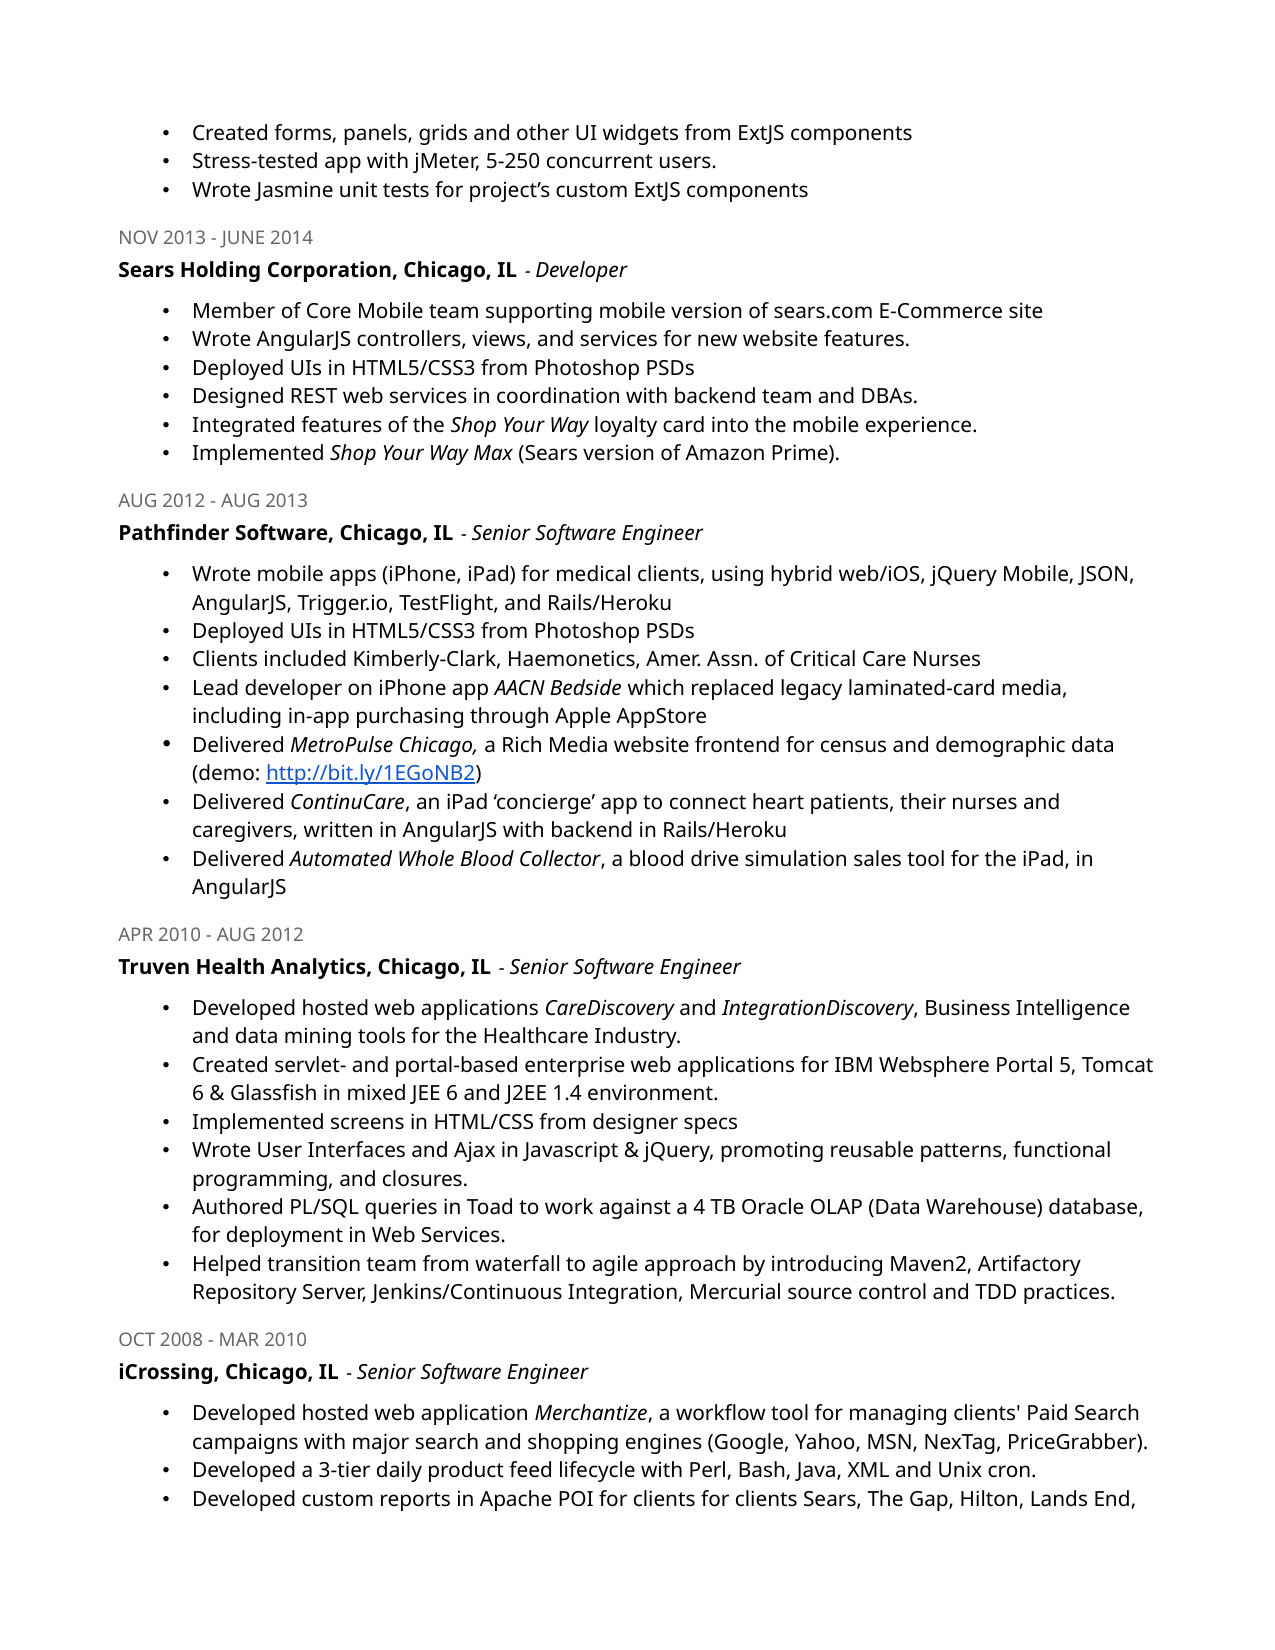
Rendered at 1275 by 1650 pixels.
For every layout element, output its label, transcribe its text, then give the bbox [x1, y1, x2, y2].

subtitle Truven Health Analytics, Chicago, IL - Senior Software Engineer [118, 947, 1157, 980]
list Deployed UIs in HTML5/CSS3 from Photoshop PSDs [162, 616, 1157, 644]
subtitle OCT 2008 - MAR 2010 [118, 1327, 1157, 1352]
list Wrote Jasmine unit tests for project’s custom ExtJS components [162, 175, 1157, 203]
list Designed REST web services in coordination with backend team and DBAs. [162, 381, 1157, 410]
list Implemented Shop Your Way Max (Sears version of Amazon Prime). [162, 438, 1157, 467]
subtitle Pathfinder Software, Chicago, IL - Senior Software Engineer [118, 513, 1157, 547]
list Stress-tested app with jMeter, 5-250 concurrent users. [162, 147, 1157, 175]
list Lead developer on iPhone app AACN Bedside which replaced legacy laminated-card media, including in-app purchasing through Apple AppStore [162, 673, 1157, 730]
list Developed a 3-tier daily product feed lifecycle with Perl, Bash, Java, XML and Unix cron. [162, 1455, 1157, 1484]
subtitle AUG 2012 - AUG 2013 [118, 487, 1157, 513]
subtitle Sears Holding Corporation, Chicago, IL - Developer [118, 250, 1157, 283]
subtitle iCrossing, Chicago, IL - Senior Software Engineer [118, 1352, 1157, 1386]
list Developed custom reports in Apache POI for clients for clients Sears, The Gap, Hilton, Lands End, [162, 1484, 1157, 1512]
list Implemented screens in HTML/CSS from designer specs [162, 1107, 1157, 1135]
list Helped transition team from waterfall to agile approach by introducing Maven2, Artifactory Repository Server, Jenkins/Continuous Integration, Mercurial source control and TDD practices. [162, 1249, 1157, 1306]
list Delivered MetroPulse Chicago, a Rich Media website frontend for census and demographic data (demo: http://bit.ly/1EGoNB2) [162, 730, 1157, 787]
subtitle NOV 2013 - JUNE 2014 [118, 224, 1157, 250]
list Created forms, panels, grids and other UI widgets from ExtJS components [162, 118, 1157, 147]
list Delivered ContinuCare, an iPad ‘concierge’ app to connect heart patients, their nurses and caregivers, written in AngularJS with backend in Rails/Heroku [162, 787, 1157, 844]
list Developed hosted web application Merchantize, a workflow tool for managing clients' Paid Search campaigns with major search and shopping engines (Google, Yahoo, MSN, NexTag, PriceGrabber). [162, 1398, 1157, 1455]
list Developed hosted web applications CareDiscovery and IntegrationDiscovery, Business Intelligence and data mining tools for the Healthcare Industry. [162, 993, 1157, 1050]
list Wrote AngularJS controllers, views, and services for new website features. [162, 324, 1157, 353]
subtitle APR 2010 - AUG 2012 [118, 921, 1157, 947]
list Wrote User Interfaces and Ajax in Javascript & jQuery, promoting reusable patterns, functional programming, and closures. [162, 1135, 1157, 1192]
list Delivered Automated Whole Blood Collector, a blood drive simulation sales tool for the iPad, in AngularJS [162, 844, 1157, 901]
list Integrated features of the Shop Your Way loyalty card into the mobile experience. [162, 410, 1157, 438]
list Member of Core Mobile team supporting mobile version of sears.com E-Commerce site [162, 296, 1157, 324]
list Deployed UIs in HTML5/CSS3 from Photoshop PSDs [162, 353, 1157, 381]
list Clients included Kimberly-Clark, Haemonetics, Amer. Assn. of Critical Care Nurses [162, 644, 1157, 673]
list Created servlet- and portal-based enterprise web applications for IBM Websphere Portal 5, Tomcat 6 & Glassfish in mixed JEE 6 and J2EE 1.4 environment. [162, 1050, 1157, 1107]
list Wrote mobile apps (iPhone, iPad) for medical clients, using hybrid web/iOS, jQuery Mobile, JSON, AngularJS, Trigger.io, TestFlight, and Rails/Heroku [162, 559, 1157, 616]
list Authored PL/SQL queries in Toad to work against a 4 TB Oracle OLAP (Data Warehouse) database, for deployment in Web Services. [162, 1192, 1157, 1249]
